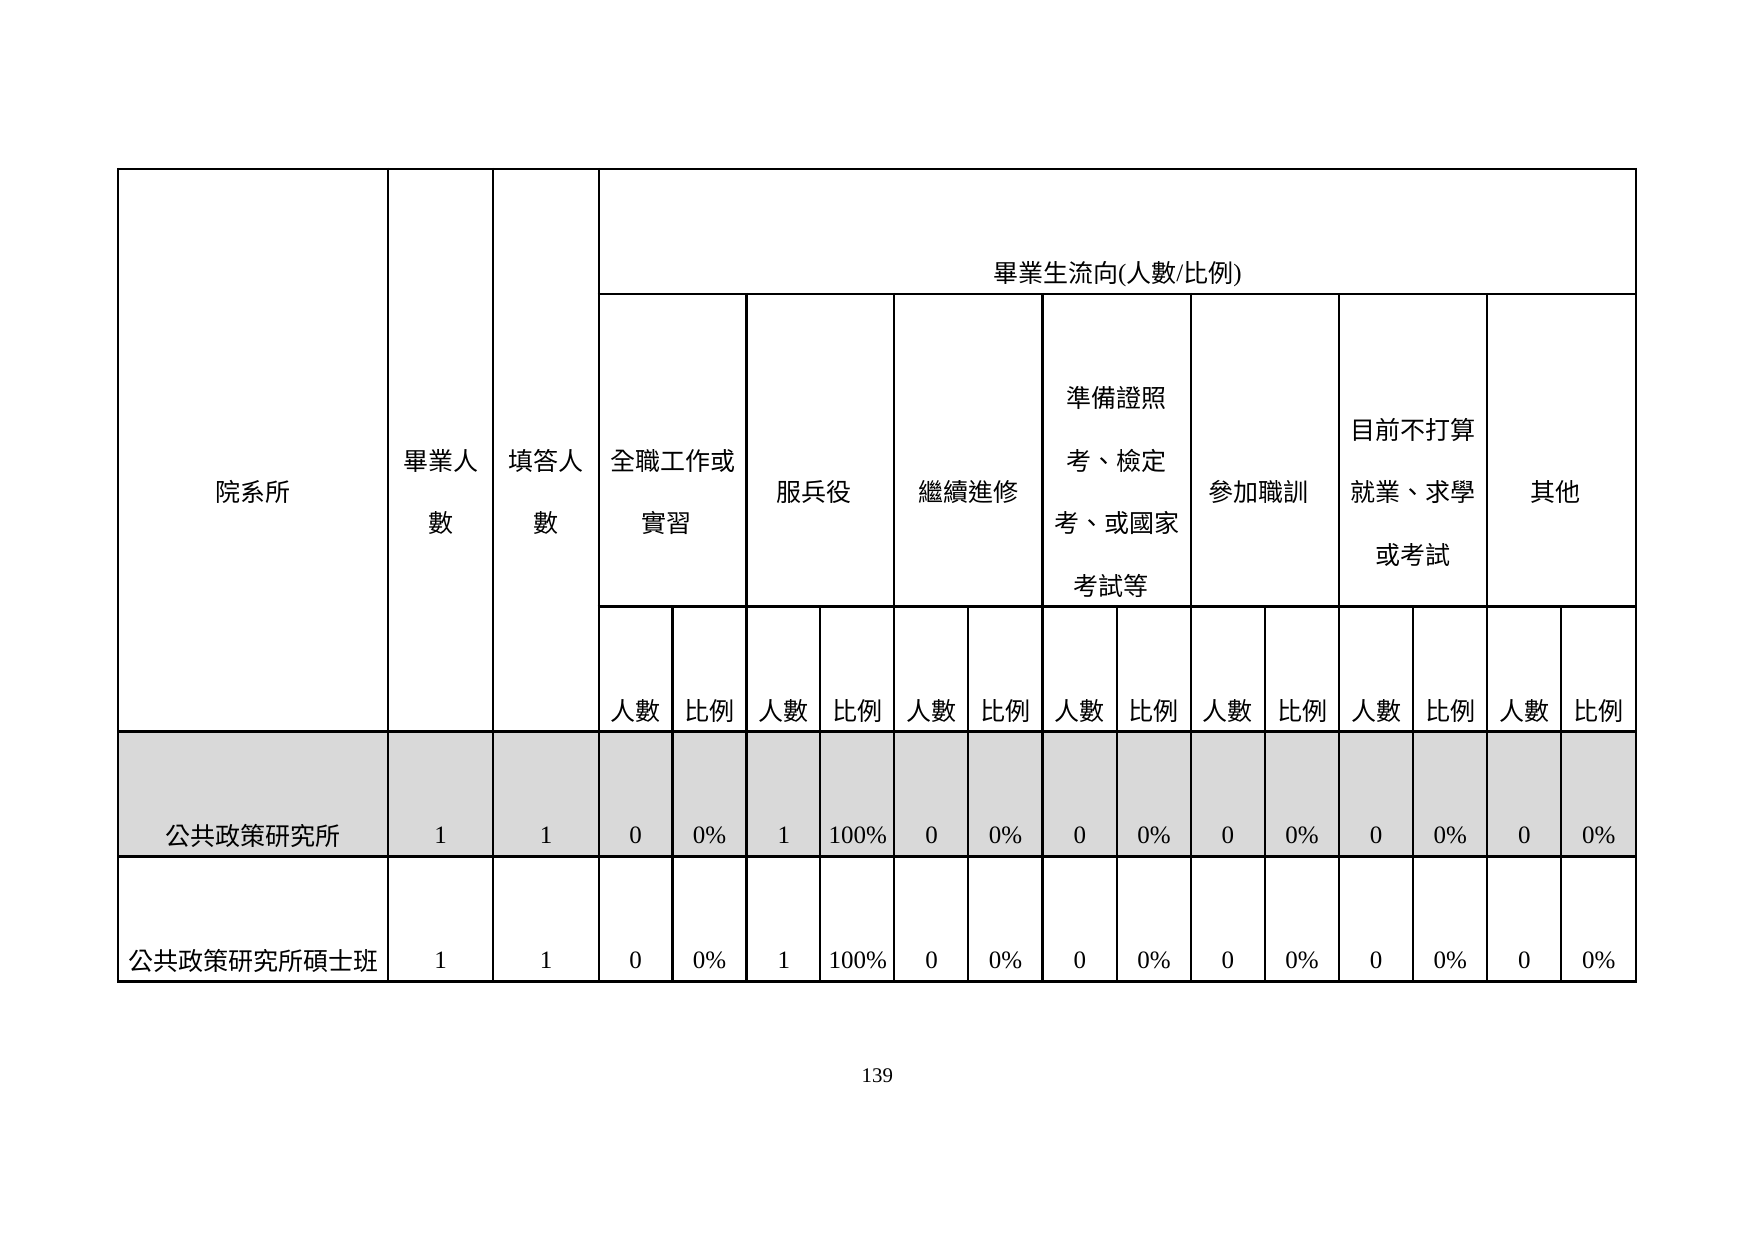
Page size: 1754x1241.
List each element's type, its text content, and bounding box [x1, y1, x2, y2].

table_cell 人數 [1340, 608, 1412, 730]
table_cell 服兵役 [748, 295, 893, 605]
table_header 填答人數 [494, 170, 598, 730]
table_cell 0% [1266, 733, 1338, 855]
table_cell 100% [821, 858, 893, 980]
table_cell 0% [969, 733, 1041, 855]
table_cell 0 [1192, 858, 1264, 980]
table_cell 比例 [821, 608, 893, 730]
table_cell 0 [1488, 858, 1560, 980]
table_cell 人數 [1488, 608, 1560, 730]
table_cell 比例 [1118, 608, 1190, 730]
table_cell 比例 [1562, 608, 1635, 730]
table_cell 1 [748, 733, 819, 855]
table_cell 1 [494, 858, 598, 980]
table_cell 比例 [1414, 608, 1486, 730]
table_cell 0 [895, 733, 967, 855]
table_cell 100% [821, 733, 893, 855]
table_cell 比例 [1266, 608, 1338, 730]
table_cell 0% [1118, 733, 1190, 855]
table_cell 1 [389, 858, 492, 980]
table_cell 1 [389, 733, 492, 855]
table_cell 公共政策研究所 [119, 733, 387, 855]
table_cell 人數 [1044, 608, 1116, 730]
table_cell 0% [1562, 858, 1635, 980]
table_cell 繼續進修 [895, 295, 1041, 605]
table_cell 0% [674, 733, 745, 855]
table_cell 0 [1044, 733, 1116, 855]
table_cell 人數 [1192, 608, 1264, 730]
table_cell 人數 [895, 608, 967, 730]
table_cell 0% [1266, 858, 1338, 980]
table_cell 0% [1118, 858, 1190, 980]
table_cell 0 [1044, 858, 1116, 980]
table_cell 0% [1414, 858, 1486, 980]
table_cell 準備證照考、檢定考、或國家考試等 [1044, 295, 1190, 605]
table_cell 0% [1562, 733, 1635, 855]
table_header 畢業人數 [389, 170, 492, 730]
table_cell 0 [600, 858, 671, 980]
table_cell 目前不打算就業、求學或考試 [1340, 295, 1486, 605]
table_cell 0% [969, 858, 1041, 980]
table_cell 0 [1488, 733, 1560, 855]
table_cell 0 [1340, 858, 1412, 980]
table_cell 全職工作或實習 [600, 295, 745, 605]
table_cell 1 [494, 733, 598, 855]
table_cell 人數 [600, 608, 671, 730]
table_cell 0 [1340, 733, 1412, 855]
table_cell 公共政策研究所碩士班 [119, 858, 387, 980]
table_cell 0 [600, 733, 671, 855]
table_cell 比例 [969, 608, 1041, 730]
table_cell 人數 [748, 608, 819, 730]
table_cell 0 [895, 858, 967, 980]
table_header 畢業生流向(人數/比例) [600, 170, 1635, 293]
table_cell 0 [1192, 733, 1264, 855]
table_cell 0% [1414, 733, 1486, 855]
table_cell 0% [674, 858, 745, 980]
table_header 院系所 [119, 170, 387, 730]
table_cell 其他 [1488, 295, 1635, 605]
table_cell 比例 [674, 608, 745, 730]
table_cell 參加職訓 [1192, 295, 1338, 605]
table_cell 1 [748, 858, 819, 980]
